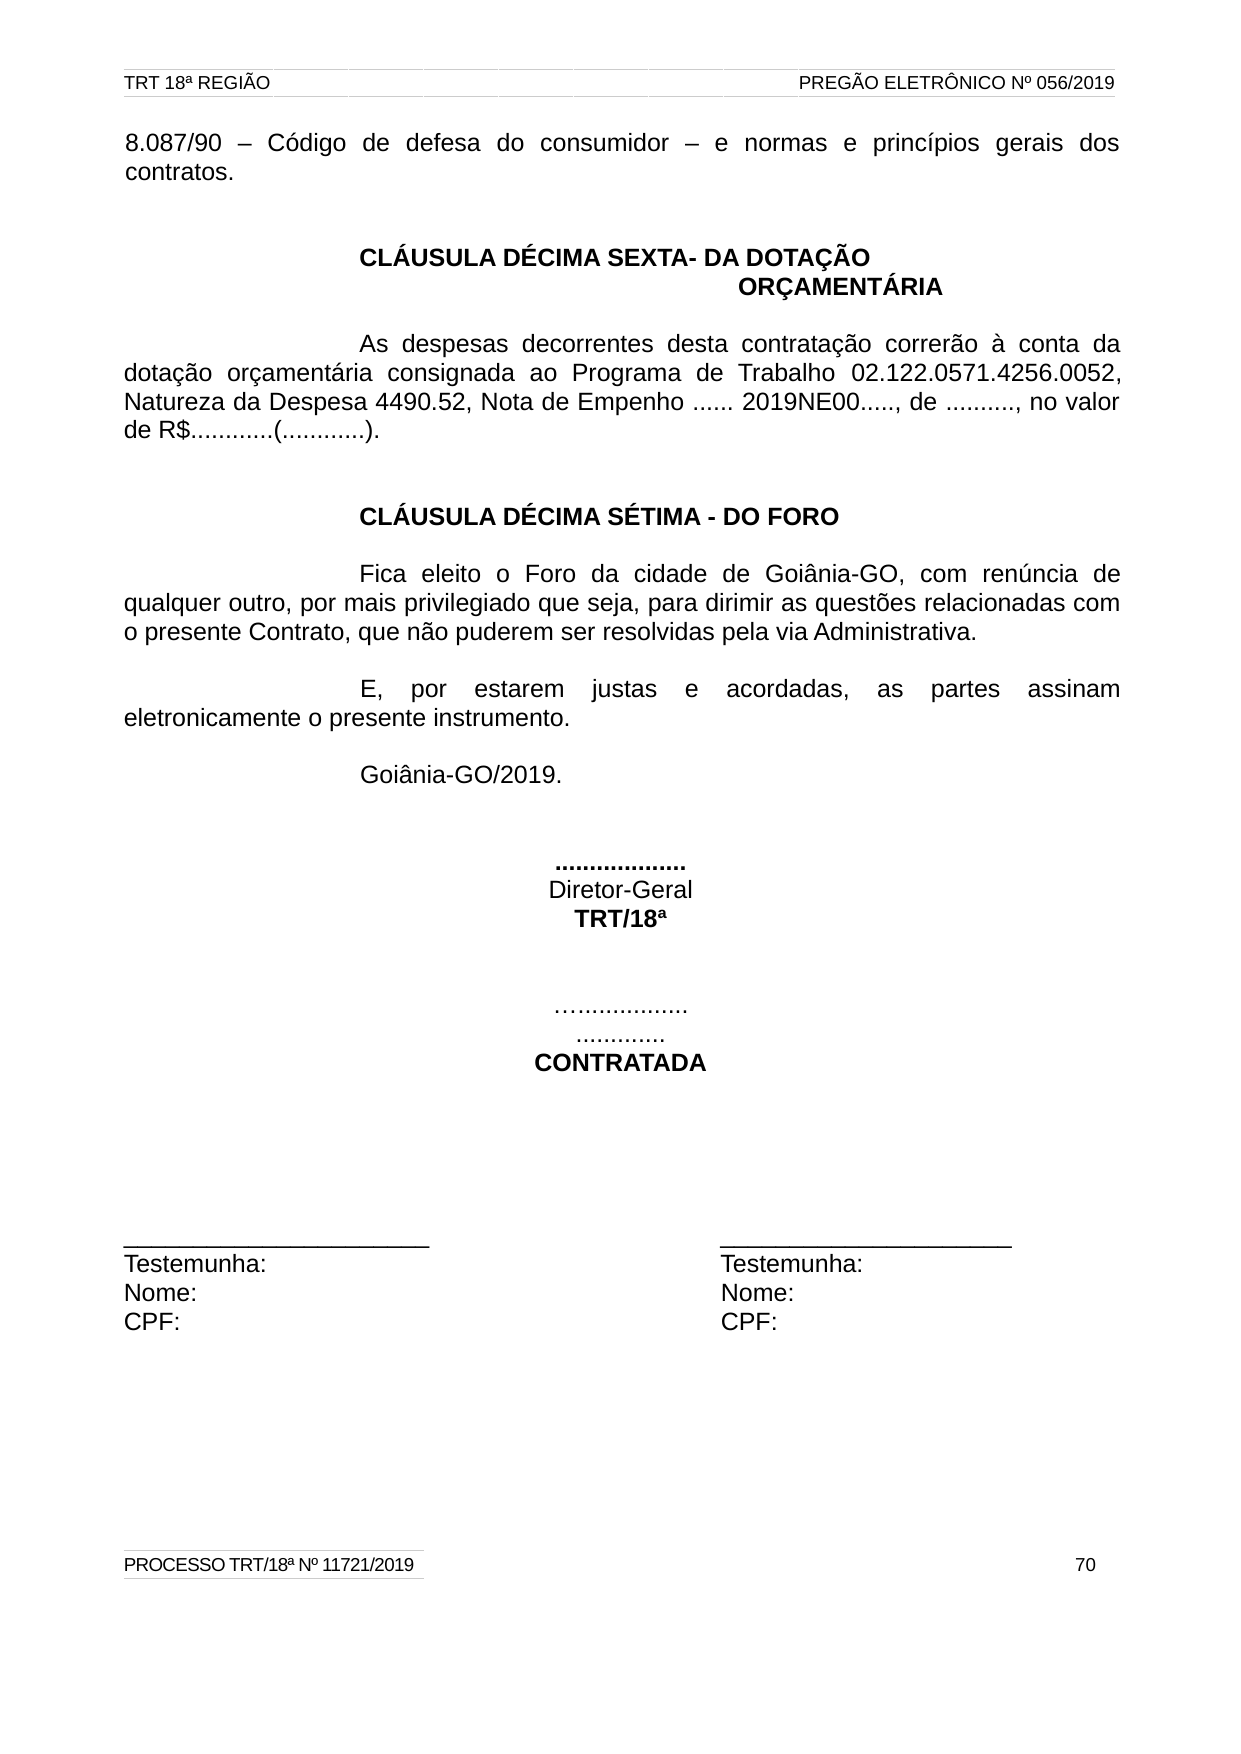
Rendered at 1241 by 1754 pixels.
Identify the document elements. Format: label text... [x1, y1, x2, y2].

text TRT/18ª [123, 904, 1117, 933]
text E, por estarem justas e acordadas, as partes assinam eletronicamente o presente instrumento. [123, 674, 1122, 732]
text ................... [123, 847, 1117, 875]
text ............. [123, 1019, 1117, 1048]
text Fica eleito o Foro da cidade de Goiânia-GO, com renúncia de qualquer outro, por mais privilegiado que seja, para dirimir as questões relacionadas com o presente Contrato, que não puderem ser resolvidas pela via Administrativa. [123, 559, 1122, 645]
text CPF: CPF: [123, 1307, 1122, 1335]
text …................ [123, 990, 1117, 1019]
text CLÁUSULA DÉCIMA SEXTA- DA DOTAÇÃO ORÇAMENTÁRIA [123, 243, 1122, 300]
text Goiânia-GO/2019. [123, 760, 1122, 789]
text As despesas decorrentes desta contratação correrão à conta da dotação orçamentária consignada ao Programa de Trabalho 02.122.0571.4256.0052, Natureza da Despesa 4490.52, Nota de Empenho ...... 2019NE00....., de .........., no valor de R$............(............). [123, 329, 1122, 444]
text CONTRATADA [123, 1048, 1117, 1077]
text Testemunha: Testemunha: [123, 1249, 1122, 1278]
text Diretor-Geral [123, 875, 1117, 904]
text Nome: Nome: [123, 1278, 1122, 1307]
text 8.087/90 – Código de defesa do consumidor – e normas e princípios gerais dos contratos. [125, 128, 1122, 185]
text ______________________ _____________________ [123, 1220, 1122, 1249]
text CLÁUSULA DÉCIMA SÉTIMA - DO FORO [123, 502, 1122, 530]
